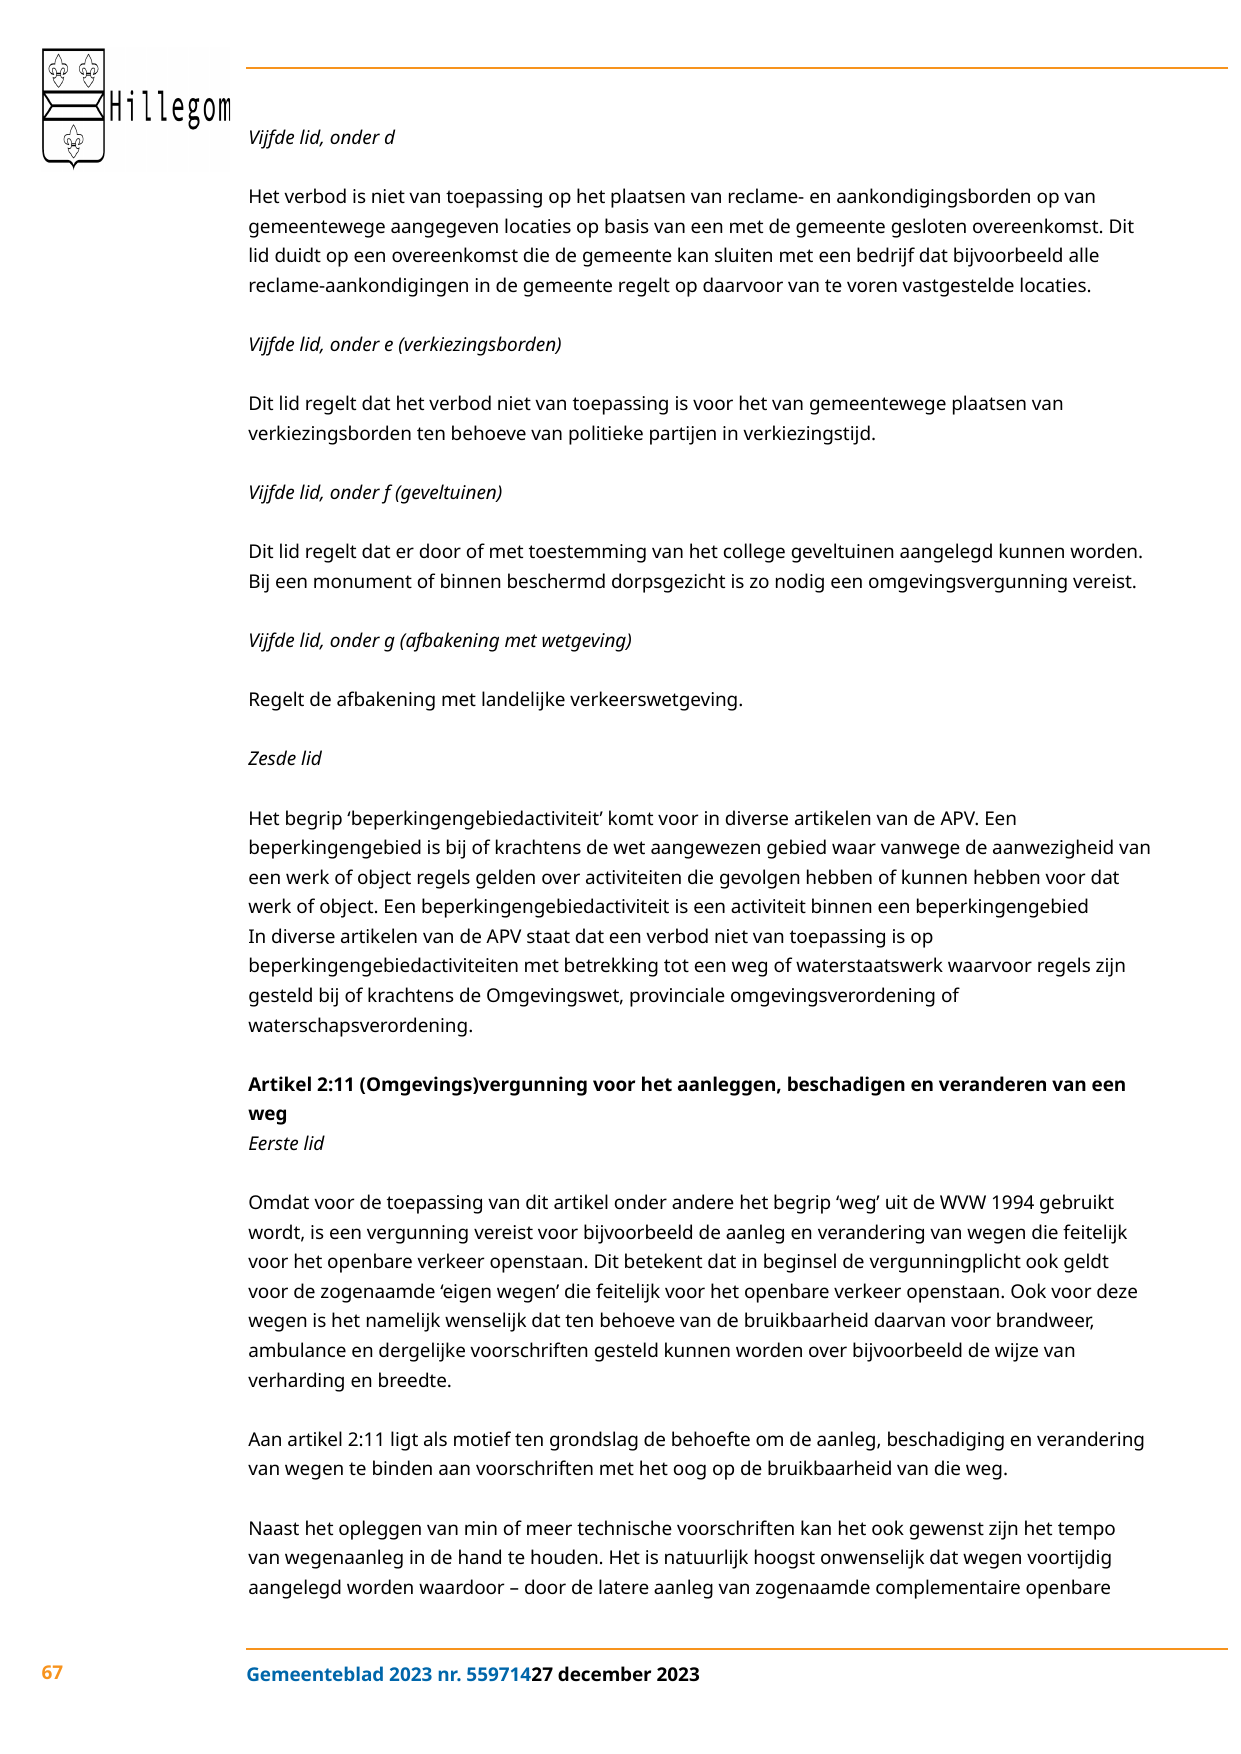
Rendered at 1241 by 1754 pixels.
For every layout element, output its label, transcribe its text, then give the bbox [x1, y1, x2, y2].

text Naast het opleggen van min of meer technische voorschriften kan het ook gewenst zijn het tempo van wegenaanleg in de hand te houden. Het is natuurlijk hoogst onwenselijk dat wegen voortijdig aangelegd worden waardoor – door de latere aanleg van zogenaamde complementaire openbare [248, 1515, 1152, 1600]
text Vijfde lid, onder g (afbakening met wetgeving) [248, 627, 1152, 653]
text Vijfde lid, onder d [248, 124, 1152, 150]
text Dit lid regelt dat het verbod niet van toepassing is voor het van gemeentewege plaatsen van verkiezingsborden ten behoeve van politieke partijen in verkiezingstijd. [248, 391, 1152, 446]
picture [41, 47, 231, 172]
text Dit lid regelt dat er door of met toestemming van het college geveltuinen aangelegd kunnen worden. Bij een monument of binnen beschermd dorpsgezicht is zo nodig een omgevingsvergunning vereist. [248, 538, 1152, 594]
text Vijfde lid, onder f (geveltuinen) [248, 479, 1152, 505]
text In diverse artikelen van de APV staat dat een verbod niet van toepassing is op beperkingengebiedactiviteiten met betrekking tot een weg of waterstaatswerk waarvoor regels zijn gesteld bij of krachtens de Omgevingswet, provinciale omgevingsverordening of waterschapsverordening. [248, 923, 1152, 1038]
text Artikel 2:11 (Omgevings)vergunning voor het aanleggen, beschadigen en veranderen van een weg [248, 1071, 1152, 1126]
text Het verbod is niet van toepassing op het plaatsen van reclame- en aankondigingsborden op van gemeentewege aangegeven locaties op basis van een met de gemeente gesloten overeenkomst. Dit lid duidt op een overeenkomst die de gemeente kan sluiten met een bedrijf dat bijvoorbeeld alle reclame-aankondigingen in de gemeente regelt op daarvoor van te voren vastgestelde locaties. [248, 183, 1152, 298]
text Omdat voor de toepassing van dit artikel onder andere het begrip ‘weg’ uit de WVW 1994 gebruikt wordt, is een vergunning vereist voor bijvoorbeeld de aanleg en verandering van wegen die feitelijk voor het openbare verkeer openstaan. Dit betekent dat in beginsel de vergunningplicht ook geldt voor de zogenaamde ‘eigen wegen’ die feitelijk voor het openbare verkeer openstaan. Ook voor deze wegen is het namelijk wenselijk dat ten behoeve van de bruikbaarheid daarvan voor brandweer, ambulance en dergelijke voorschriften gesteld kunnen worden over bijvoorbeeld de wijze van verharding en breedte. [248, 1189, 1152, 1393]
text Zesde lid [248, 746, 1152, 771]
text Eerste lid [248, 1130, 1152, 1156]
text Aan artikel 2:11 ligt als motief ten grondslag de behoefte om de aanleg, beschadiging en verandering van wegen te binden aan voorschriften met het oog op de bruikbaarheid van die weg. [248, 1426, 1152, 1481]
text Vijfde lid, onder e (verkiezingsborden) [248, 331, 1152, 357]
text Regelt de afbakening met landelijke verkeerswetgeving. [248, 686, 1152, 712]
text Het begrip ‘beperkingengebiedactiviteit’ komt voor in diverse artikelen van de APV. Een beperkingengebied is bij of krachtens de wet aangewezen gebied waar vanwege de aanwezigheid van een werk of object regels gelden over activiteiten die gevolgen hebben of kunnen hebben voor dat werk of object. Een beperkingengebiedactiviteit is een activiteit binnen een beperkingengebied [248, 805, 1152, 919]
